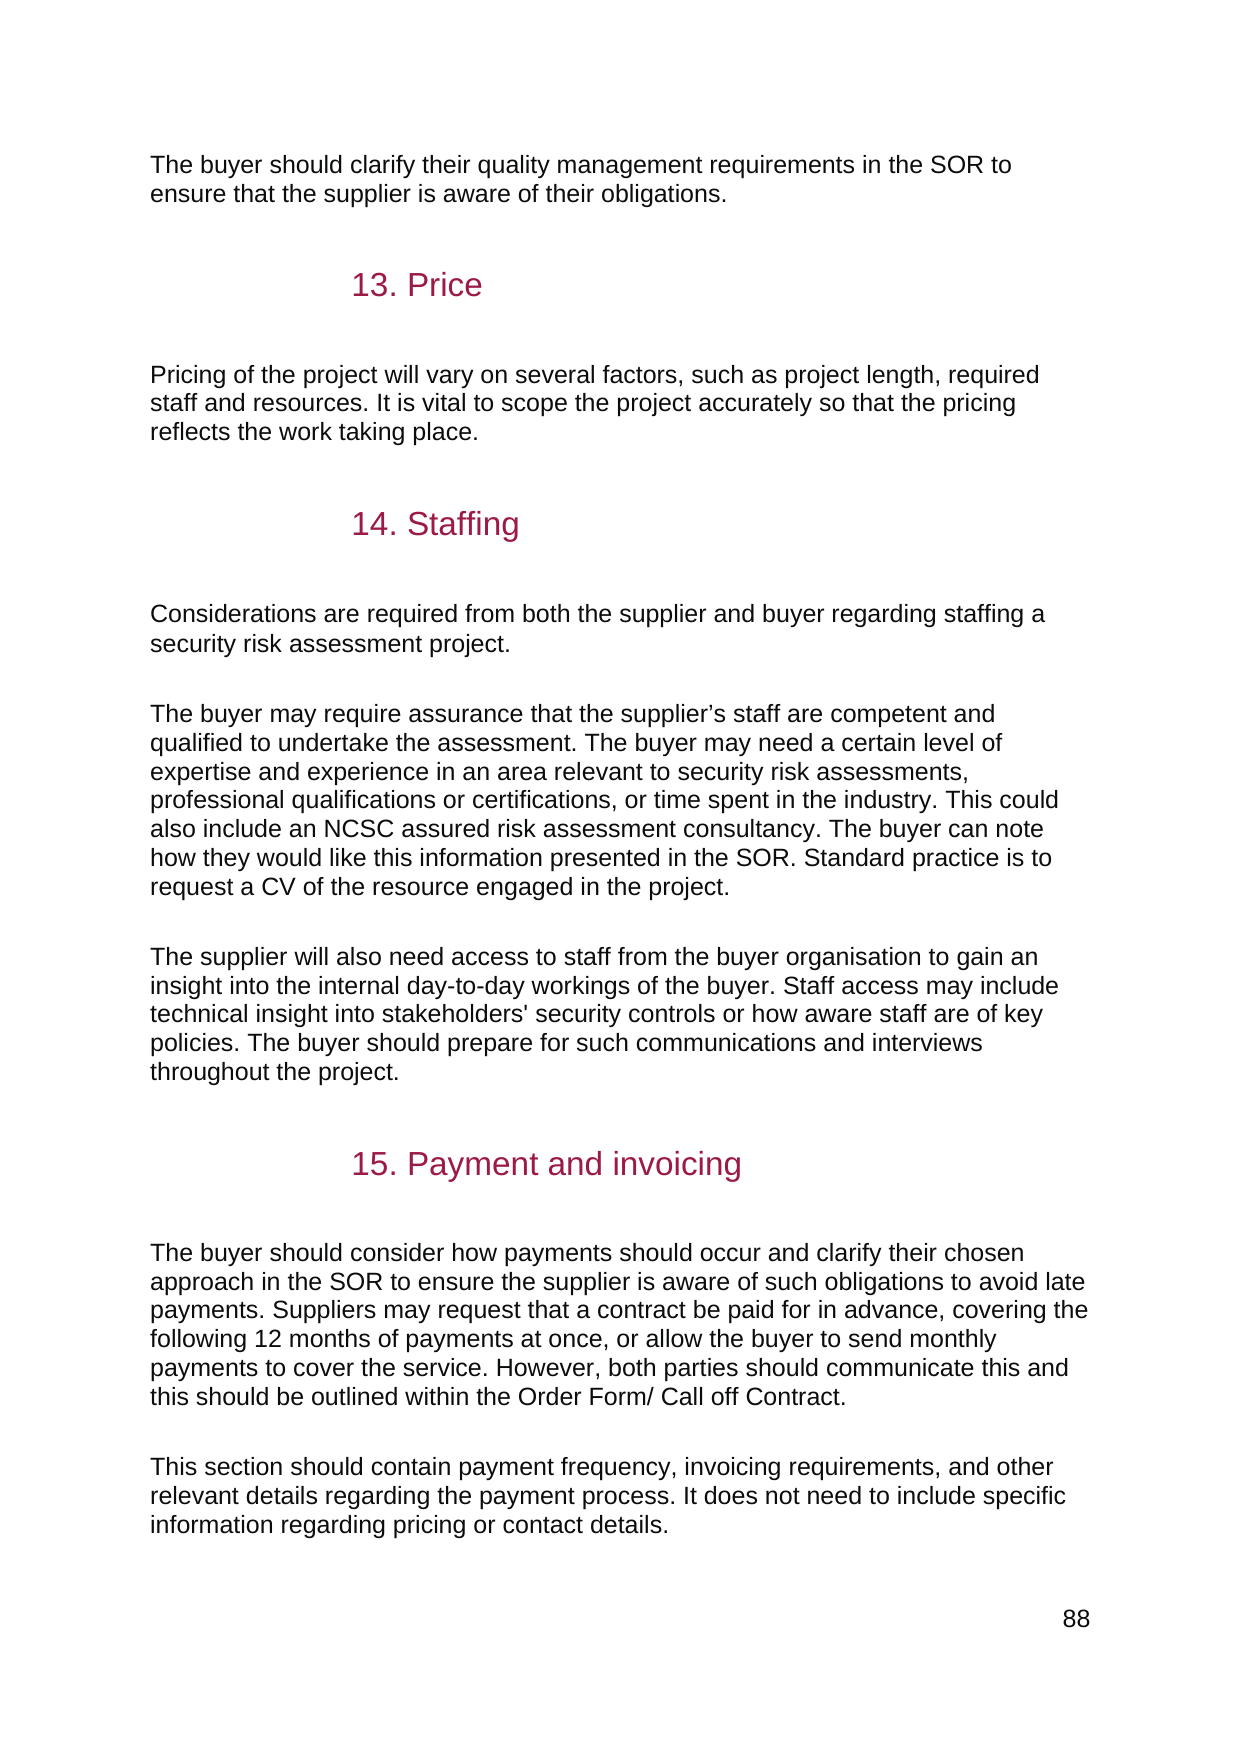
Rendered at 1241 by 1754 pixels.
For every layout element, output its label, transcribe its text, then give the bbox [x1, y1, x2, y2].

subtitle 13. Price [150, 262, 1090, 305]
text The buyer should clarify their quality management requirements in the SOR to ensure that the supplier is aware of their obligations. [150, 150, 1090, 207]
subtitle 14. Staffing [150, 500, 1090, 543]
subtitle 15. Payment and invoicing [150, 1140, 1090, 1183]
text Pricing of the project will vary on several factors, such as project length, required staff and resources. It is vital to scope the project accurately so that the pricing reflects the work taking place. [150, 360, 1090, 446]
text This section should contain payment frequency, invoicing requirements, and other relevant details regarding the payment process. It does not need to include specific information regarding pricing or contact details. [150, 1452, 1090, 1540]
text The buyer may require assurance that the supplier’s staff are competent and qualified to undertake the assessment. The buyer may need a certain level of expertise and experience in an area relevant to security risk assessments, professional qualifications or certifications, or time spent in the industry. This could also include an NCSC assured risk assessment consultancy. The buyer can note how they would like this information presented in the SOR. Standard practice is to request a CV of the resource engaged in the project. [150, 699, 1090, 900]
text The buyer should consider how payments should occur and clarify their chosen approach in the SOR to ensure the supplier is aware of such obligations to avoid late payments. Suppliers may request that a contract be paid for in advance, covering the following 12 months of payments at once, or allow the buyer to send monthly payments to cover the service. However, both parties should communicate this and this should be outlined within the Order Form/ Call off Contract. [150, 1238, 1090, 1410]
text Considerations are required from both the supplier and buyer regarding staffing a security risk assessment project. [150, 598, 1090, 657]
text The supplier will also need access to staff from the buyer organisation to gain an insight into the internal day-to-day workings of the buyer. Staff access may include technical insight into stakeholders' security controls or how aware staff are of key policies. The buyer should prepare for such communications and interviews throughout the project. [150, 942, 1090, 1086]
